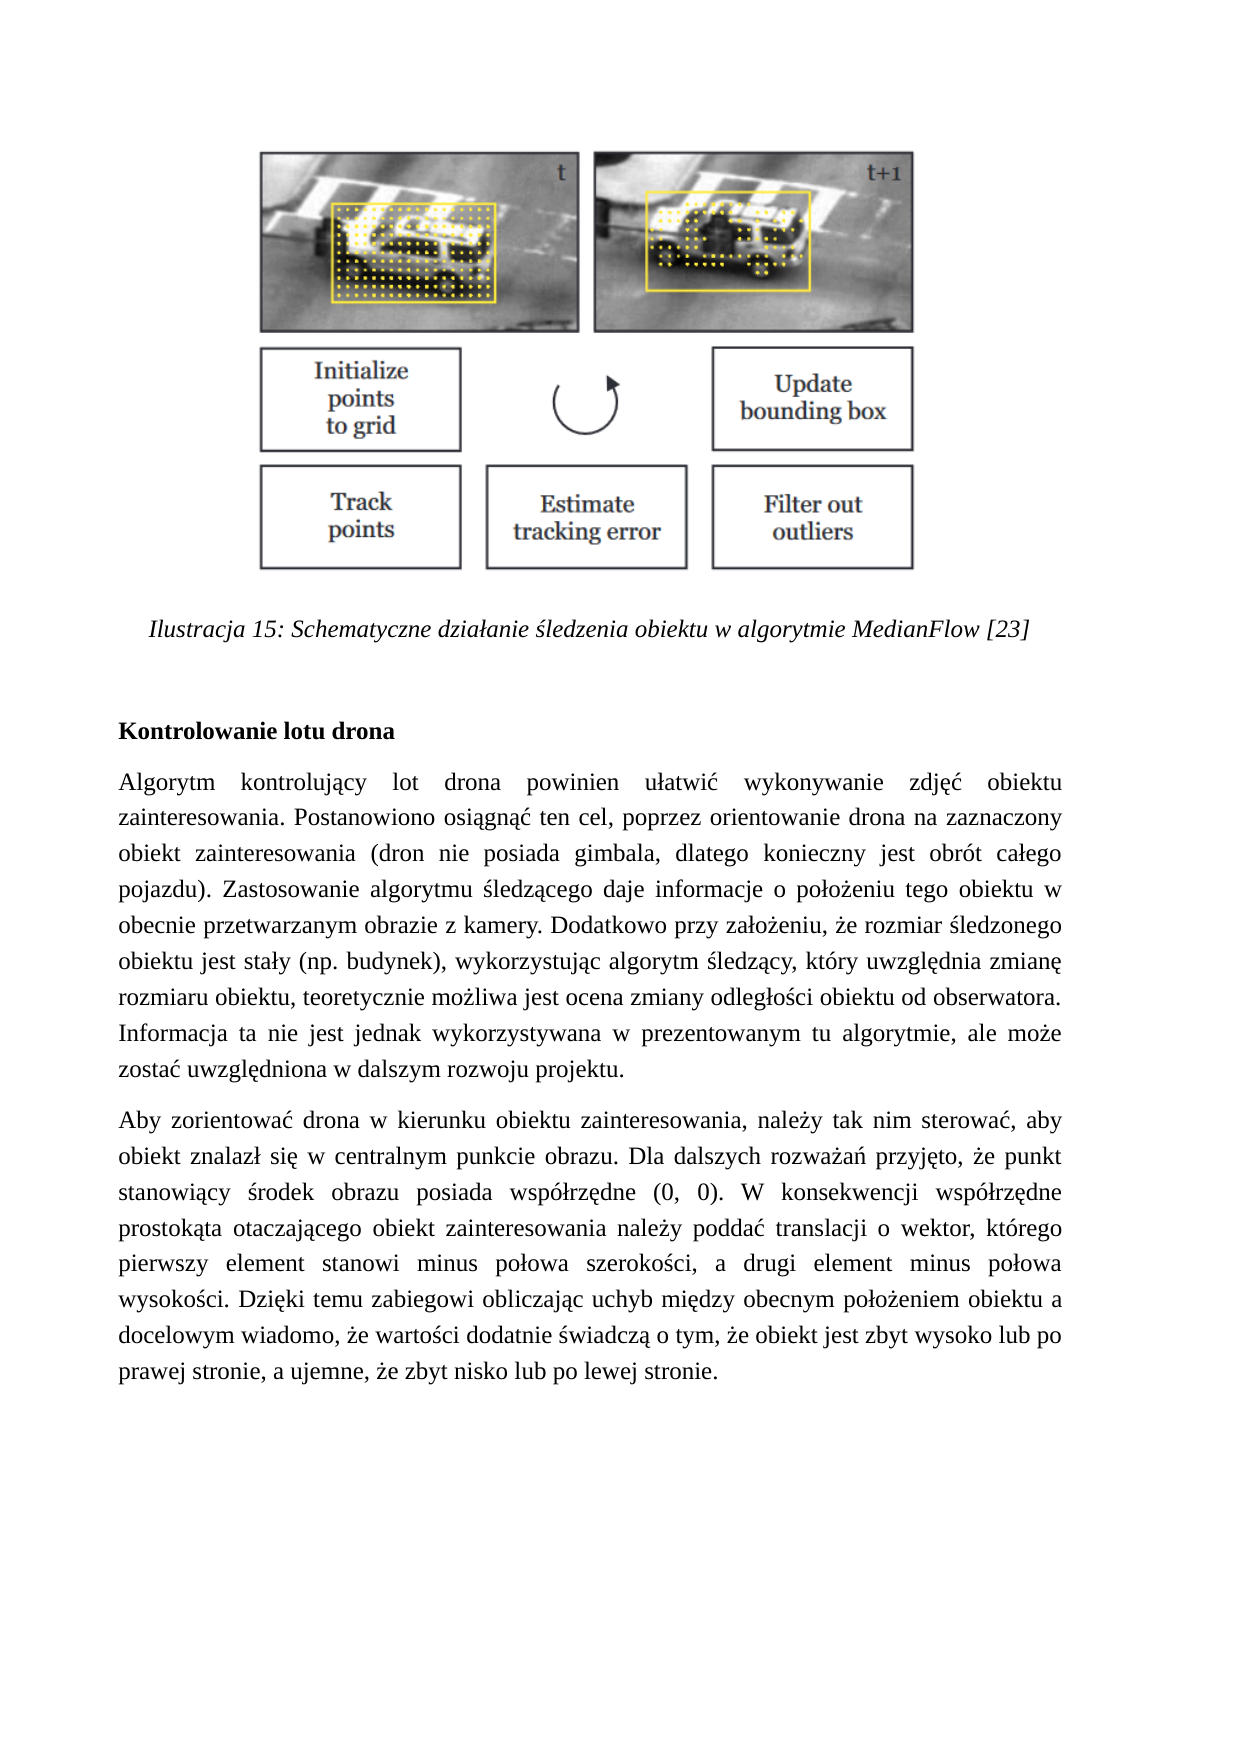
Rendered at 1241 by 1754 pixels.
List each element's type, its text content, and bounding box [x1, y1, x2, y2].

text Algorytm kontrolujący lot drona powinien ułatwić wykonywanie zdjęć obiektu zainteresowania. Postanowiono osiągnąć ten cel, poprzez orientowanie drona na zaznaczony obiekt zainteresowania (dron nie posiada gimbala, dlatego konieczny jest obrót całego pojazdu). Zastosowanie algorytmu śledzącego daje informacje o położeniu tego obiektu w obecnie przetwarzanym obrazie z kamery. Dodatkowo przy założeniu, że rozmiar śledzonego obiektu jest stały (np. budynek), wykorzystując algorytm śledzący, który uwzględnia zmianę rozmiaru obiektu, teoretycznie możliwa jest ocena zmiany odległości obiektu od obserwatora. Informacja ta nie jest jednak wykorzystywana w prezentowanym tu algorytmie, ale może zostać uwzględniona w dalszym rozwoju projektu. [118, 767, 1063, 1083]
text Kontrolowanie lotu drona [118, 716, 1063, 744]
text Ilustracja 15: Schematyczne działanie śledzenia obiektu w algorytmie MedianFlow [23] [128, 614, 1053, 643]
text \ [128, 131, 1053, 589]
picture [253, 130, 928, 584]
text Aby zorientować drona w kierunku obiektu zainteresowania, należy tak nim sterować, aby obiekt znalazł się w centralnym punkcie obrazu. Dla dalszych rozważań przyjęto, że punkt stanowiący środek obrazu posiada współrzędne (0, 0). W konsekwencji współrzędne prostokąta otaczającego obiekt zainteresowania należy poddać translacji o wektor, którego pierwszy element stanowi minus połowa szerokości, a drugi element minus połowa wysokości. Dzięki temu zabiegowi obliczając uchyb między obecnym położeniem obiektu a docelowym wiadomo, że wartości dodatnie świadczą o tym, że obiekt jest zbyt wysoko lub po prawej stronie, a ujemne, że zbyt nisko lub po lewej stronie. [118, 1105, 1063, 1385]
